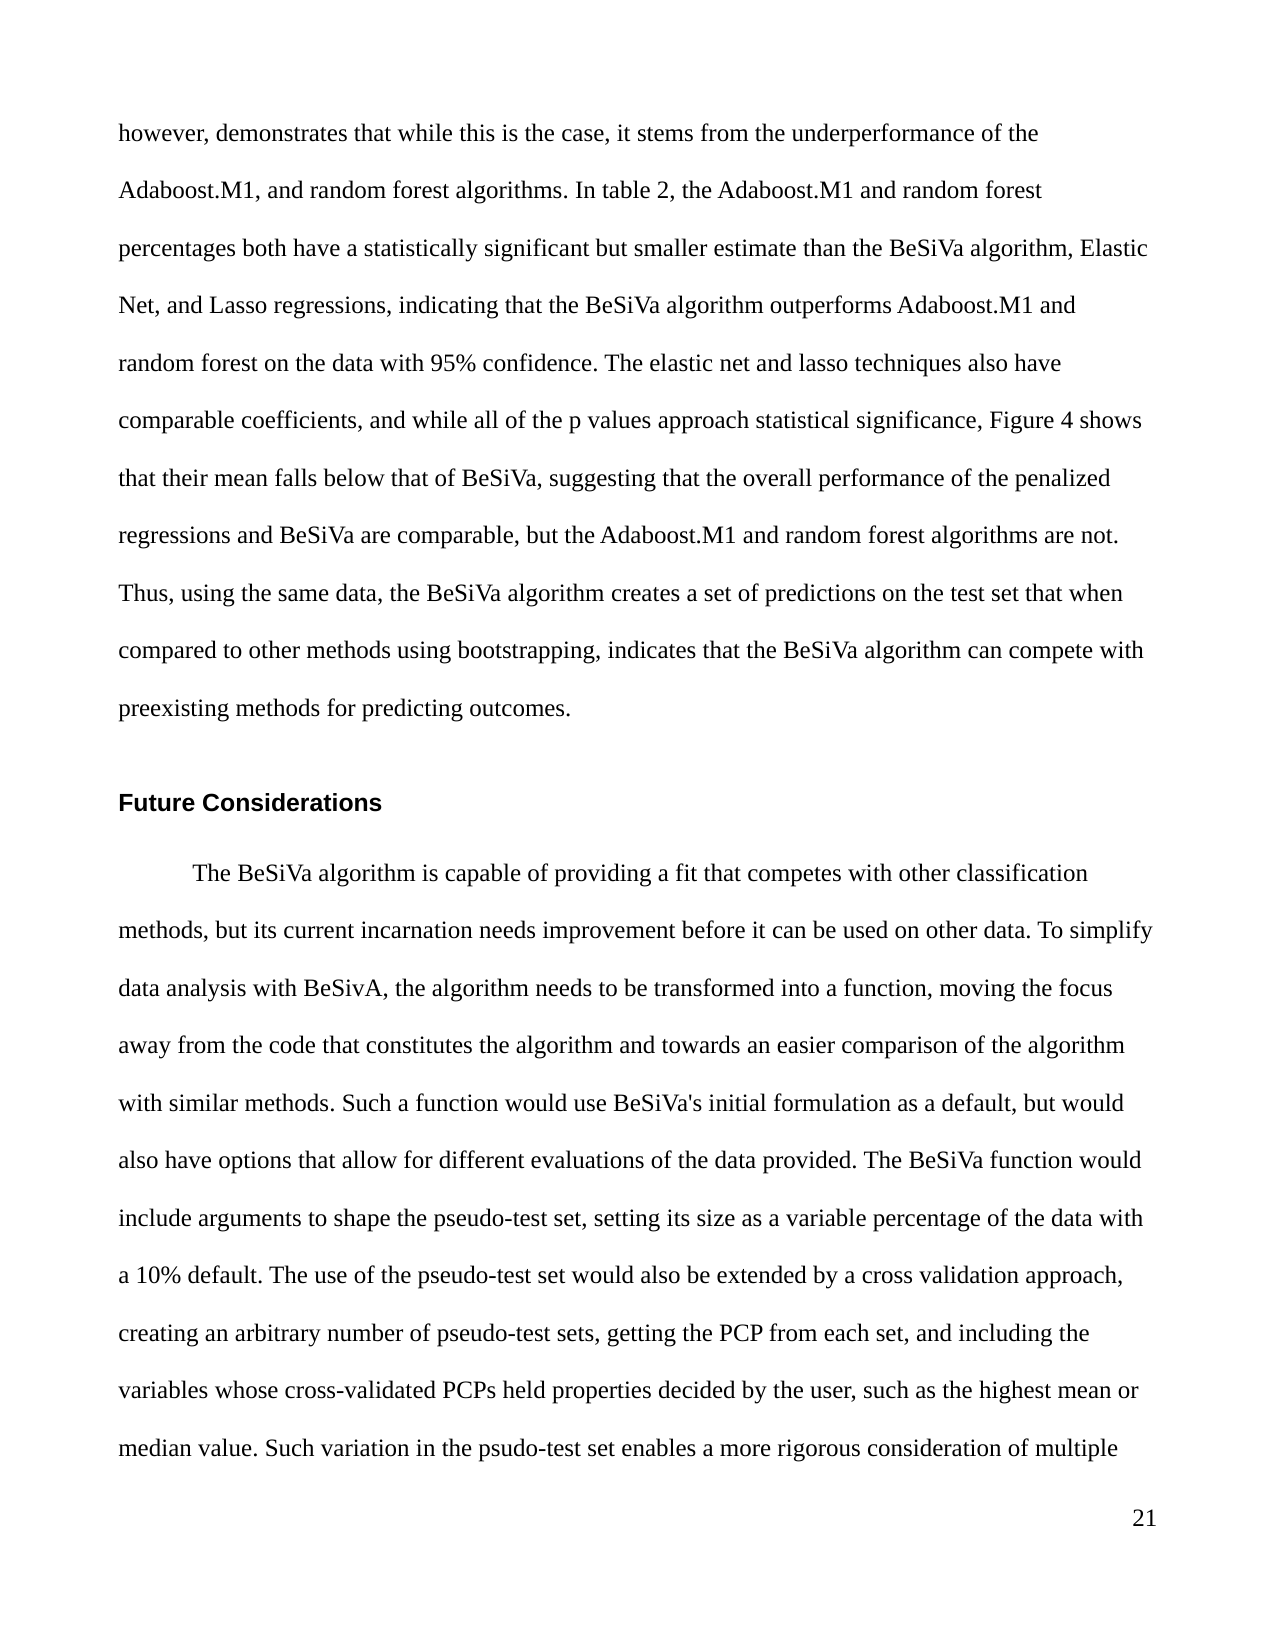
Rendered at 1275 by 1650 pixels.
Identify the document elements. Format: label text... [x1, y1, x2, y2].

text The BeSiVa algorithm is capable of providing a fit that competes with other classification methods, but its current incarnation needs improvement before it can be used on other data. To simplify data analysis with BeSivA, the algorithm needs to be transformed into a function, moving the focus away from the code that constitutes the algorithm and towards an easier comparison of the algorithm with similar methods. Such a function would use BeSiVa's initial formulation as a default, but would also have options that allow for different evaluations of the data provided. The BeSiVa function would include arguments to shape the pseudo-test set, setting its size as a variable percentage of the data with a 10% default. The use of the pseudo-test set would also be extended by a cross validation approach, creating an arbitrary number of pseudo-test sets, getting the PCP from each set, and including the variables whose cross-validated PCPs held properties decided by the user, such as the highest mean or median value. Such variation in the psudo-test set enables a more rigorous consideration of multiple [118, 858, 1157, 1461]
text however, demonstrates that while this is the case, it stems from the underperformance of the Adaboost.M1, and random forest algorithms. In table 2, the Adaboost.M1 and random forest percentages both have a statistically significant but smaller estimate than the BeSiVa algorithm, Elastic Net, and Lasso regressions, indicating that the BeSiVa algorithm outperforms Adaboost.M1 and random forest on the data with 95% confidence. The elastic net and lasso techniques also have comparable coefficients, and while all of the p values approach statistical significance, Figure 4 shows that their mean falls below that of BeSiVa, suggesting that the overall performance of the penalized regressions and BeSiVa are comparable, but the Adaboost.M1 and random forest algorithms are not. Thus, using the same data, the BeSiVa algorithm creates a set of predictions on the test set that when compared to other methods using bootstrapping, indicates that the BeSiVa algorithm can compete with preexisting methods for predicting outcomes. [118, 118, 1157, 722]
subtitle Future Considerations [118, 788, 1157, 817]
